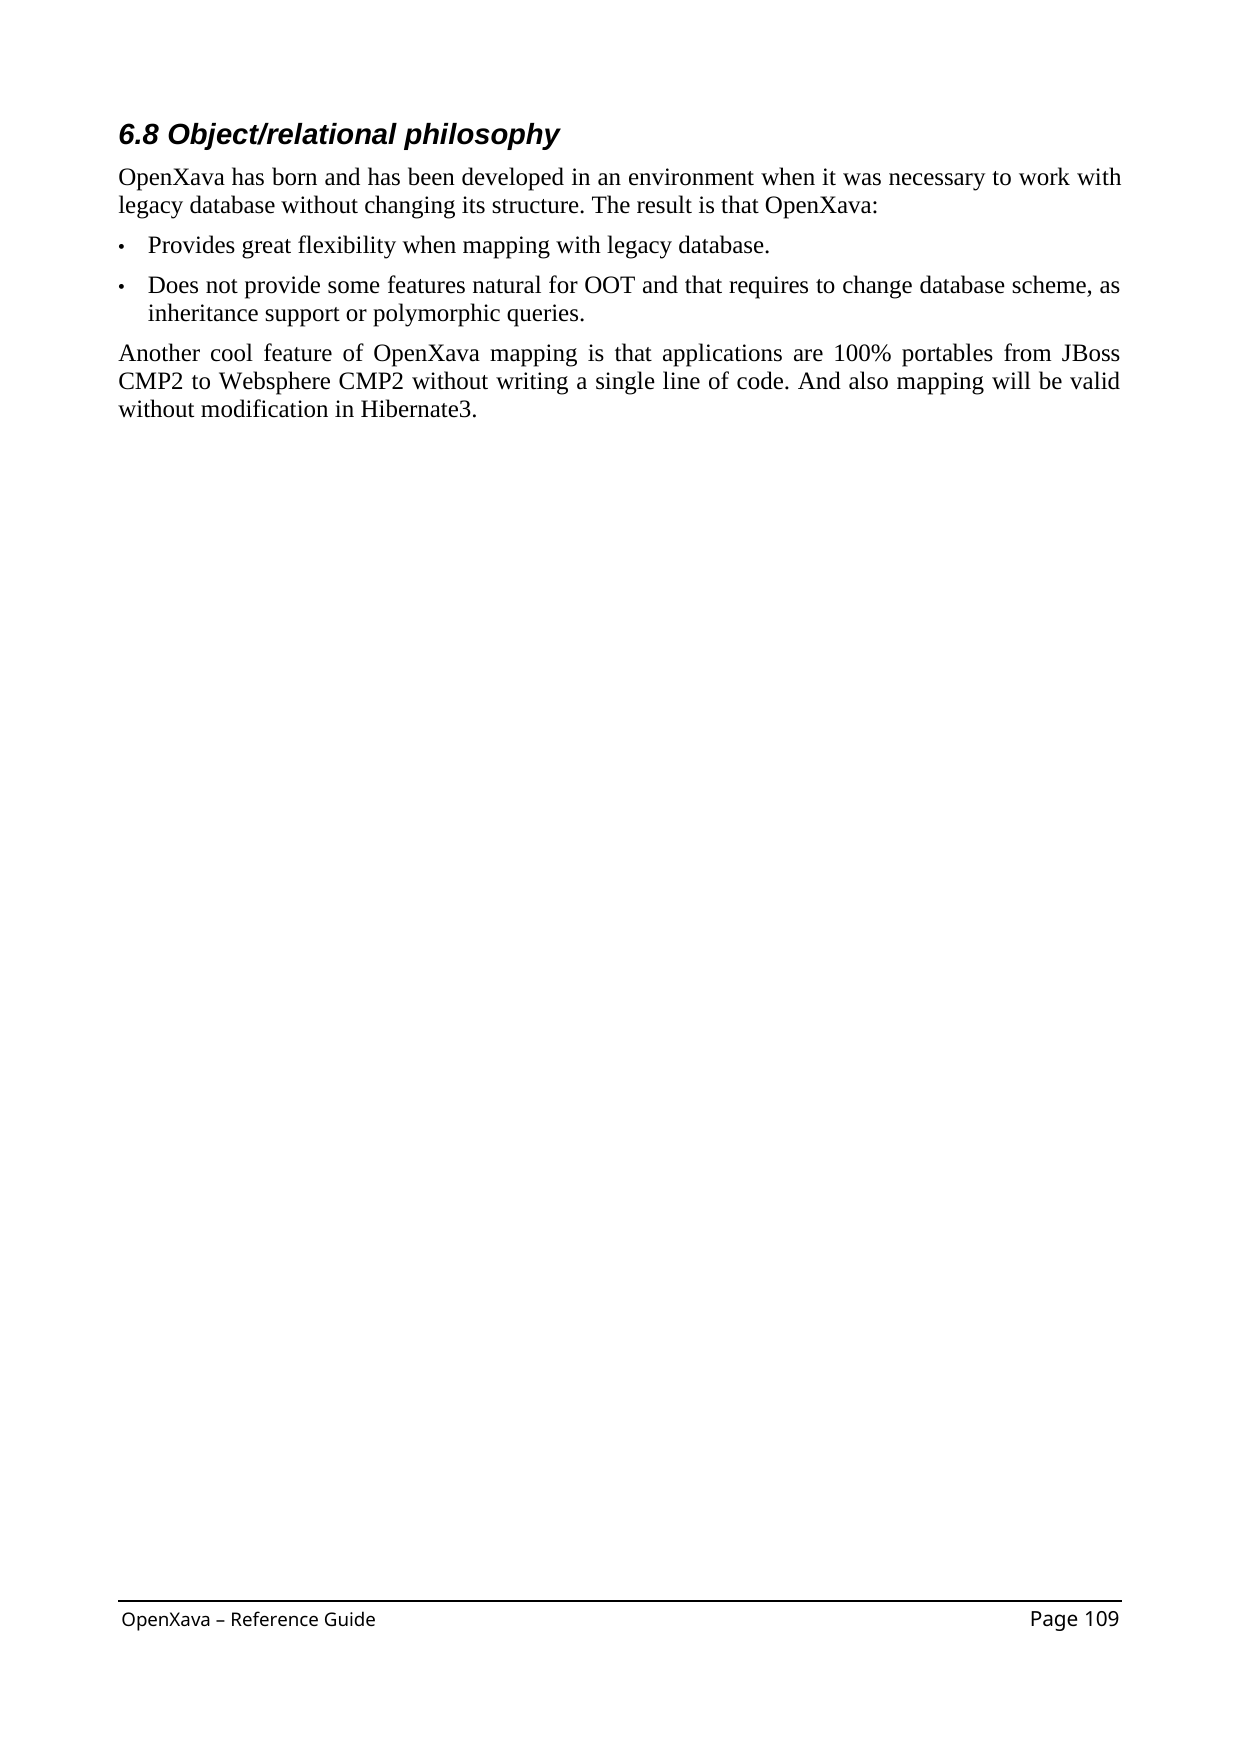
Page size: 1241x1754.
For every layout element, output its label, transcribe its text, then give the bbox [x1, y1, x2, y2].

text OpenXava has born and has been developed in an environment when it was necessary to work with legacy database without changing its structure. The result is that OpenXava: [118, 163, 1122, 219]
list Does not provide some features natural for OOT and that requires to change database scheme, as inheritance support or polymorphic queries. [118, 271, 1122, 327]
list Provides great flexibility when mapping with legacy database. [118, 231, 1122, 259]
text Another cool feature of OpenXava mapping is that applications are 100% portables from JBoss CMP2 to Websphere CMP2 without writing a single line of code. And also mapping will be valid without modification in Hibernate3. [118, 339, 1122, 422]
subtitle Object/relational philosophy [118, 118, 1122, 151]
